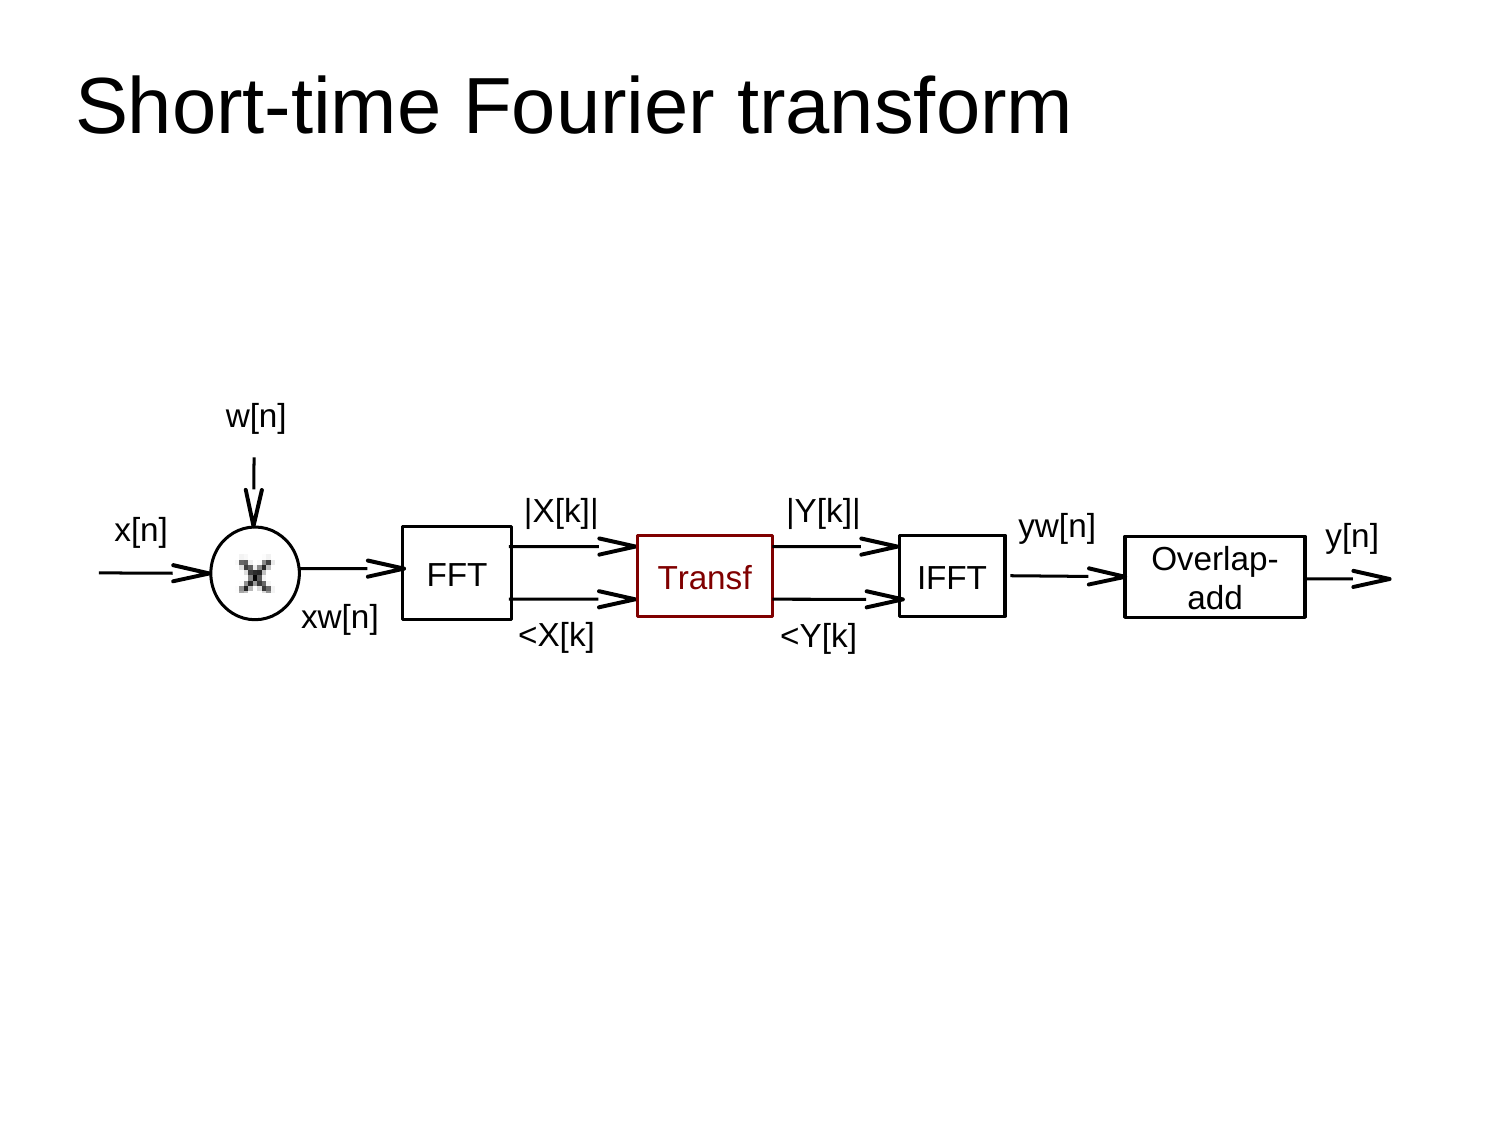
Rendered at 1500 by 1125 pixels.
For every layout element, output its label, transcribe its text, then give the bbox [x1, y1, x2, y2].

text_box xw[n] [286, 591, 394, 644]
text_box Transf [637, 535, 773, 617]
text_box <X[k] [503, 609, 610, 662]
text_box <Y[k] [765, 609, 872, 662]
picture [226, 539, 281, 593]
text_box y[n] [1310, 510, 1394, 562]
text_box IFFT [899, 535, 1006, 617]
text_box yw[n] [1003, 500, 1112, 553]
text_box x[n] [99, 504, 183, 557]
text_box |X[k]| [509, 485, 614, 538]
text_box w[n] [211, 389, 302, 442]
text_box Overlap-add [1125, 536, 1306, 618]
text_box FFT [402, 526, 512, 620]
text_box |Y[k]| [771, 485, 876, 538]
title Short-time Fourier transform [75, 12, 1426, 201]
